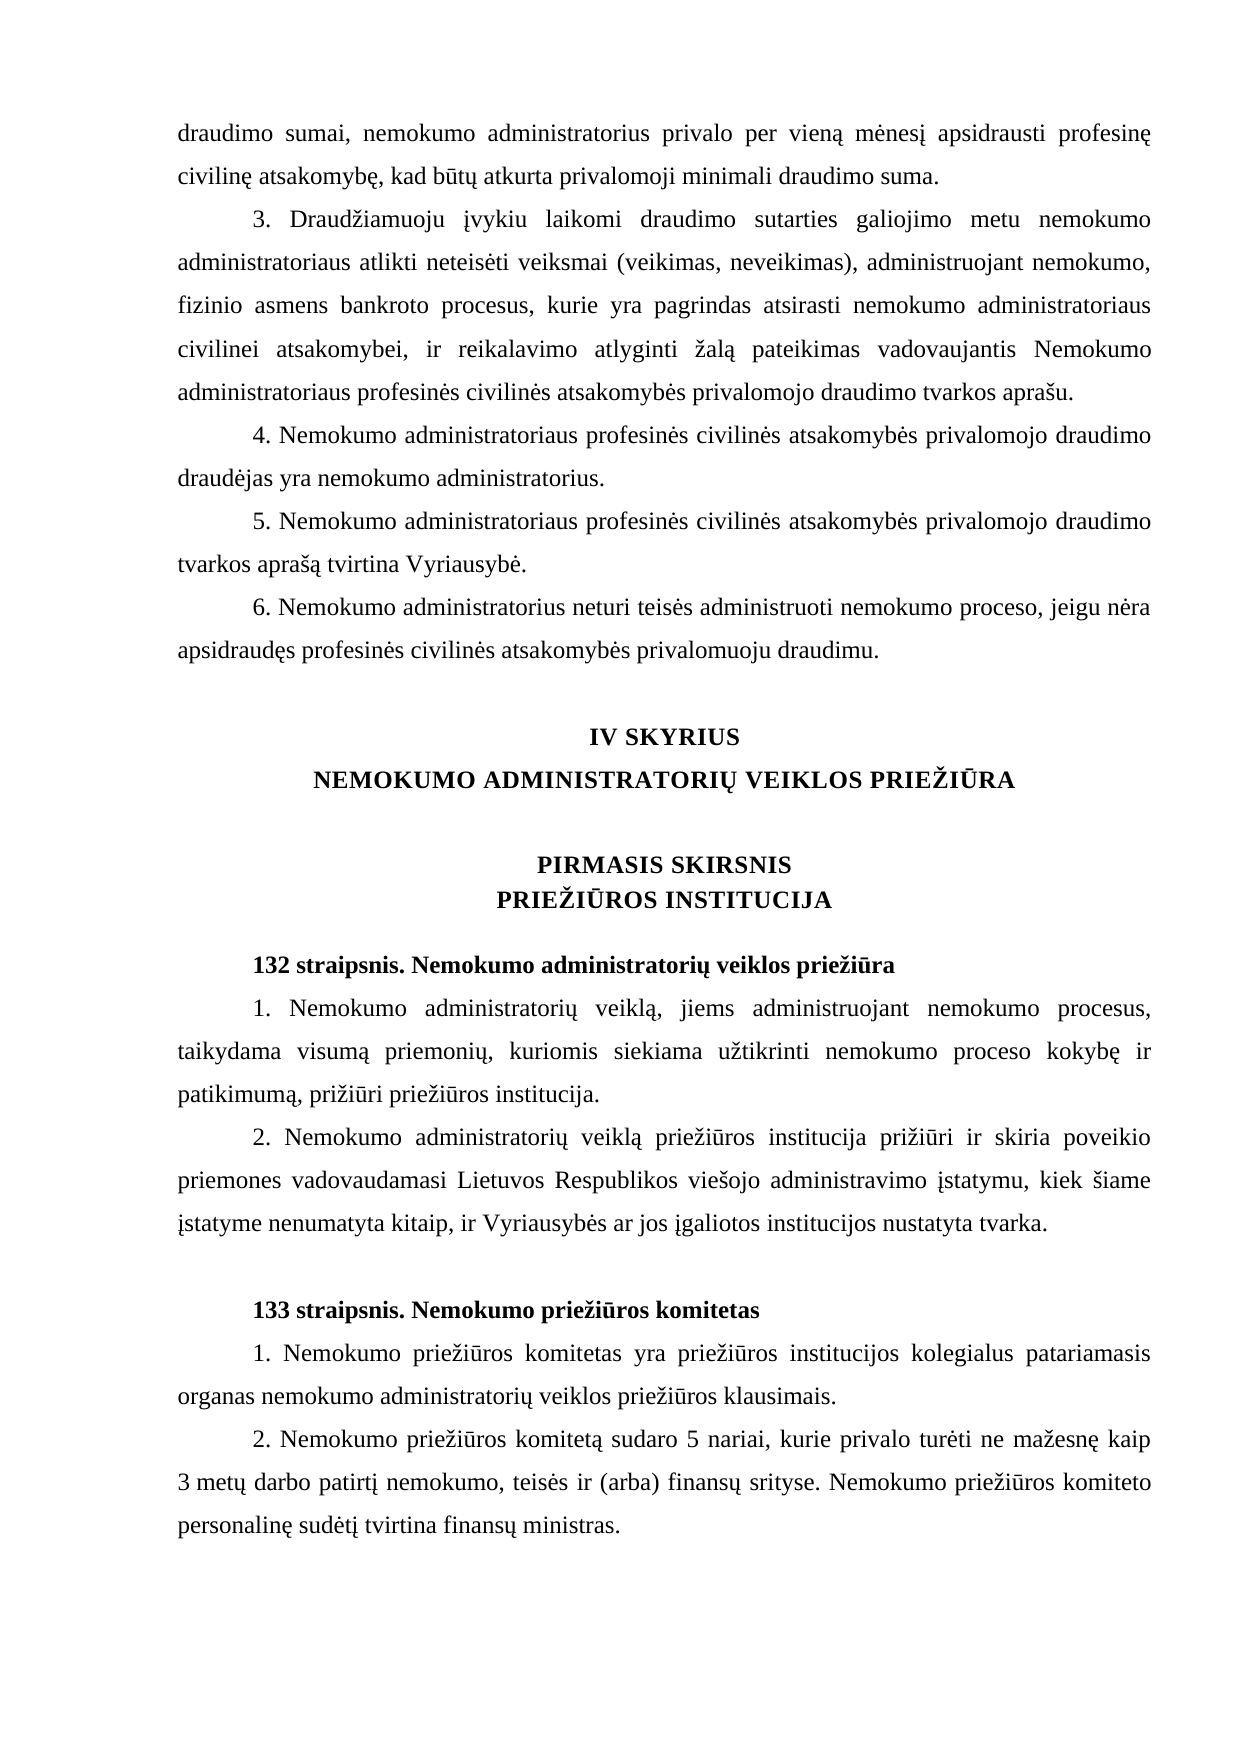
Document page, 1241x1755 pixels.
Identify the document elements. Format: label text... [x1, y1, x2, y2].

text 133 straipsnis. Nemokumo priežiūros komitetas [177, 1295, 1152, 1323]
text 1. Nemokumo priežiūros komitetas yra priežiūros institucijos kolegialus patariamasis organas nemokumo administratorių veiklos priežiūros klausimais. [177, 1338, 1152, 1410]
text 1. Nemokumo administratorių veiklą, jiems administruojant nemokumo procesus, taikydama visumą priemonių, kuriomis siekiama užtikrinti nemokumo proceso kokybę ir patikimumą, prižiūri priežiūros institucija. [177, 993, 1152, 1108]
text NEMOKUMO ADMINISTRATORIŲ VEIKLOS PRIEŽIŪRA [177, 765, 1152, 794]
text PIRMASIS SKIRSNIS [177, 843, 1152, 879]
text IV SKYRIUS [177, 722, 1152, 751]
text draudimo sumai, nemokumo administratorius privalo per vieną mėnesį apsidrausti profesinę civilinę atsakomybę, kad būtų atkurta privalomoji minimali draudimo suma. [177, 118, 1152, 190]
text 2. Nemokumo administratorių veiklą priežiūros institucija prižiūri ir skiria poveikio priemones vadovaudamasi Lietuvos Respublikos viešojo administravimo įstatymu, kiek šiame įstatyme nenumatyta kitaip, ir Vyriausybės ar jos įgaliotos institucijos nustatyta tvarka. [177, 1122, 1152, 1237]
text 5. Nemokumo administratoriaus profesinės civilinės atsakomybės privalomojo draudimo tvarkos aprašą tvirtina Vyriausybė. [177, 506, 1152, 578]
text 6. Nemokumo administratorius neturi teisės administruoti nemokumo proceso, jeigu nėra apsidraudęs profesinės civilinės atsakomybės privalomuoju draudimu. [177, 592, 1152, 664]
text 2. Nemokumo priežiūros komitetą sudaro 5 nariai, kurie privalo turėti ne mažesnę kaip 3 metų darbo patirtį nemokumo, teisės ir (arba) finansų srityse. Nemokumo priežiūros komiteto personalinę sudėtį tvirtina finansų ministras. [177, 1424, 1152, 1539]
text PRIEŽIŪROS INSTITUCIJA [177, 879, 1152, 914]
text 3. Draudžiamuoju įvykiu laikomi draudimo sutarties galiojimo metu nemokumo administratoriaus atlikti neteisėti veiksmai (veikimas, neveikimas), administruojant nemokumo, fizinio asmens bankroto procesus, kurie yra pagrindas atsirasti nemokumo administratoriaus civilinei atsakomybei, ir reikalavimo atlyginti žalą pateikimas vadovaujantis Nemokumo administratoriaus profesinės civilinės atsakomybės privalomojo draudimo tvarkos aprašu. [177, 204, 1152, 406]
text 4. Nemokumo administratoriaus profesinės civilinės atsakomybės privalomojo draudimo draudėjas yra nemokumo administratorius. [177, 420, 1152, 492]
text 132 straipsnis. Nemokumo administratorių veiklos priežiūra [177, 950, 1152, 978]
